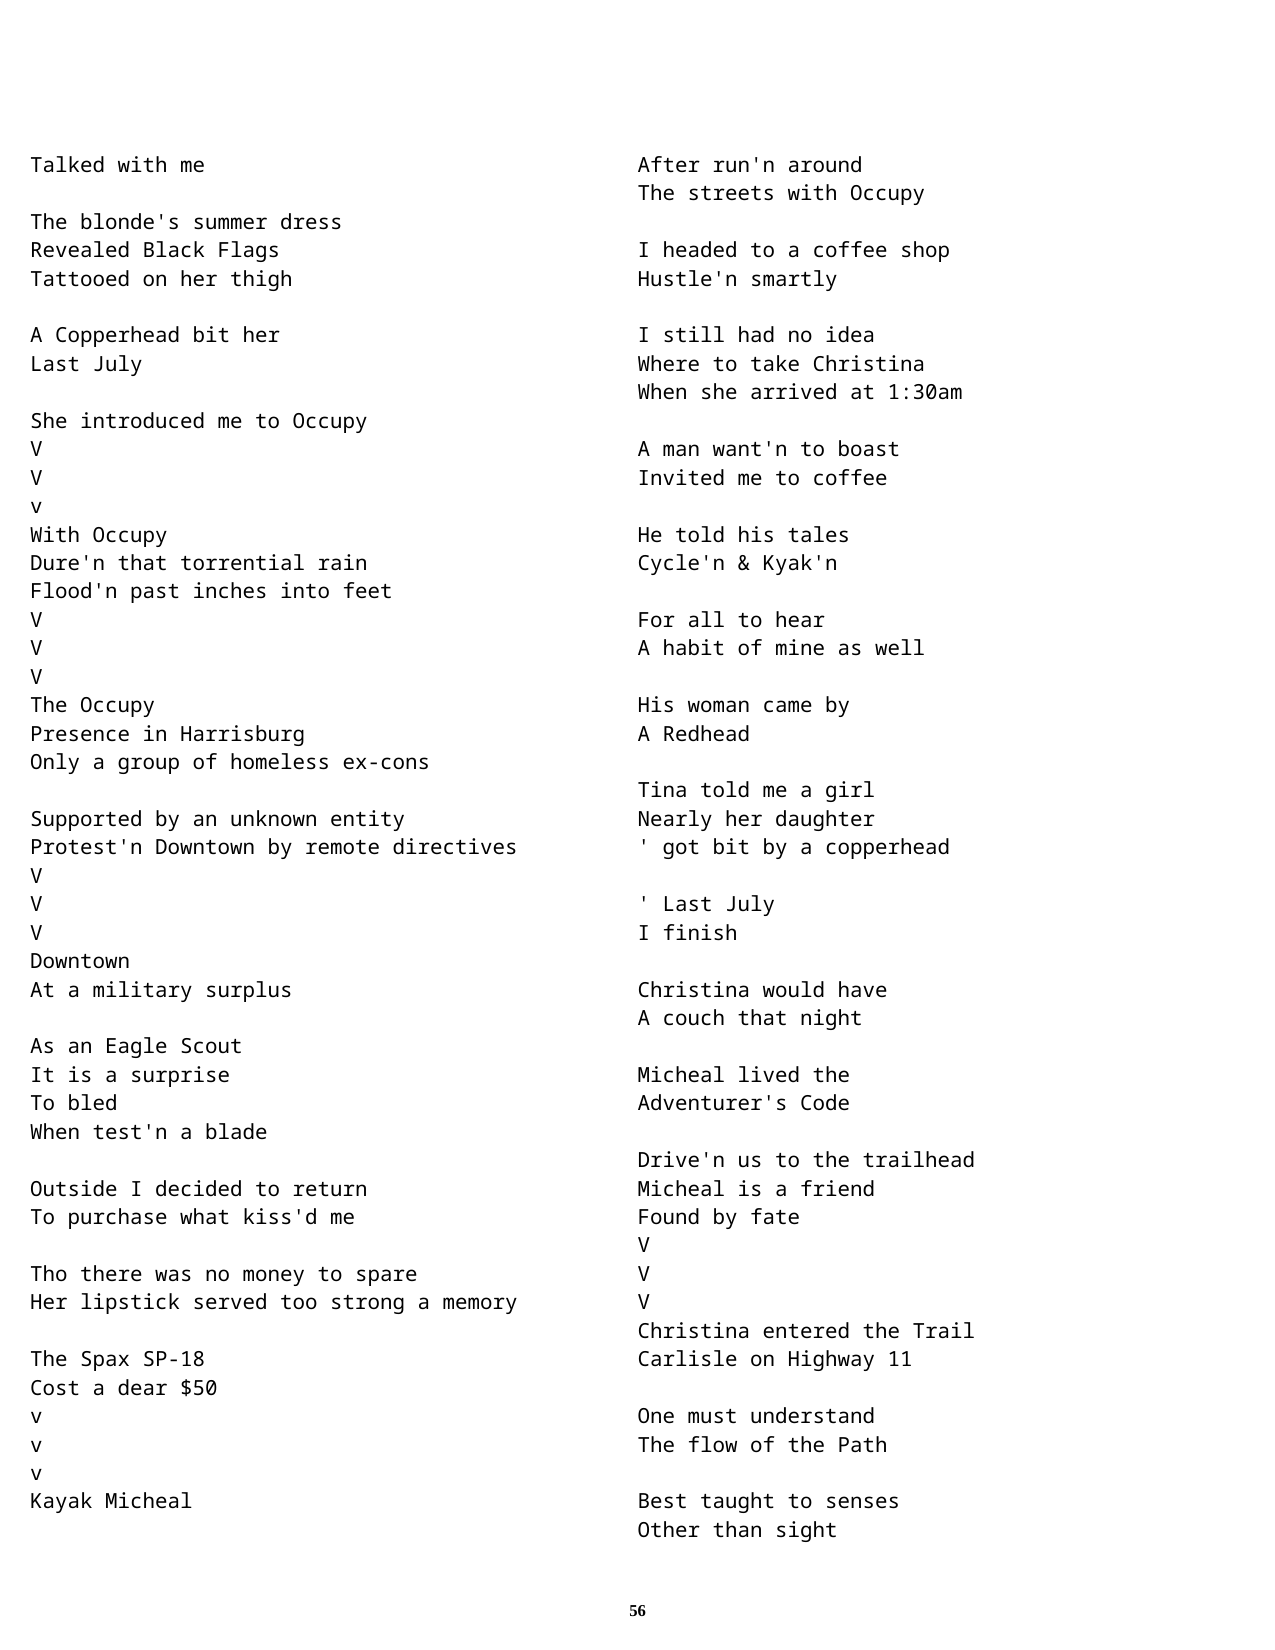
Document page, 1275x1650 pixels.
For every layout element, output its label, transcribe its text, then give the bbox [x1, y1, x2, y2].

text V [30, 463, 637, 491]
text Downtown [30, 946, 637, 975]
text To bled [30, 1088, 637, 1117]
text A habit of mine as well [637, 633, 1245, 662]
text Flood'n past inches into feet [30, 577, 637, 605]
text Invited me to coffee [637, 463, 1245, 491]
text At a military surplus [30, 975, 637, 1003]
text v [30, 1458, 637, 1487]
text His woman came by [637, 690, 1245, 719]
text Only a group of homeless ex-cons [30, 747, 637, 776]
text Hustle'n smartly [637, 264, 1245, 292]
text Best taught to senses [637, 1487, 1245, 1515]
text As an Eagle Scout [30, 1032, 637, 1060]
text ' got bit by a copperhead [637, 832, 1245, 861]
text V [30, 605, 637, 633]
text A Copperhead bit her [30, 321, 637, 349]
text V [30, 633, 637, 662]
text V [30, 861, 637, 889]
text v [30, 491, 637, 520]
text Her lipstick served too strong a memory [30, 1287, 637, 1316]
text v [30, 1401, 637, 1430]
text v [30, 1430, 637, 1458]
text Christina would have [637, 975, 1245, 1003]
text A couch that night [637, 1003, 1245, 1032]
text Revealed Black Flags [30, 235, 637, 264]
text One must understand [637, 1401, 1245, 1430]
text The blonde's summer dress [30, 207, 637, 235]
text I still had no idea [637, 321, 1245, 349]
text When test'n a blade [30, 1117, 637, 1145]
text Christina entered the Trail [637, 1316, 1245, 1344]
text Micheal is a friend [637, 1174, 1245, 1202]
text The Spax SP-18 [30, 1344, 637, 1373]
text Last July [30, 349, 637, 377]
text Found by fate [637, 1202, 1245, 1231]
text Presence in Harrisburg [30, 719, 637, 747]
text Tattooed on her thigh [30, 264, 637, 292]
text Tho there was no money to spare [30, 1259, 637, 1287]
text Other than sight [637, 1515, 1245, 1543]
text ' Last July [637, 889, 1245, 918]
text V [637, 1259, 1245, 1287]
text Nearly her daughter [637, 804, 1245, 832]
text To purchase what kiss'd me [30, 1202, 637, 1231]
text V [637, 1231, 1245, 1259]
text V [30, 918, 637, 946]
text With Occupy [30, 520, 637, 548]
text When she arrived at 1:30am [637, 377, 1245, 406]
text Kayak Micheal [30, 1487, 637, 1515]
text The Occupy [30, 690, 637, 719]
text V [30, 889, 637, 918]
text Micheal lived the [637, 1060, 1245, 1088]
text I headed to a coffee shop [637, 235, 1245, 264]
text V [30, 434, 637, 463]
text Supported by an unknown entity [30, 804, 637, 832]
text He told his tales [637, 520, 1245, 548]
text I finish [637, 918, 1245, 946]
text V [637, 1287, 1245, 1316]
text A man want'n to boast [637, 434, 1245, 463]
text Dure'n that torrential rain [30, 548, 637, 577]
text Tina told me a girl [637, 776, 1245, 804]
text For all to hear [637, 605, 1245, 633]
text Adventurer's Code [637, 1088, 1245, 1117]
text She introduced me to Occupy [30, 406, 637, 434]
text Where to take Christina [637, 349, 1245, 377]
text Protest'n Downtown by remote directives [30, 832, 637, 861]
text The streets with Occupy [637, 178, 1245, 207]
text Outside I decided to return [30, 1174, 637, 1202]
text The flow of the Path [637, 1430, 1245, 1458]
text V [30, 662, 637, 690]
text Cost a dear $50 [30, 1373, 637, 1401]
text It is a surprise [30, 1060, 637, 1088]
text Talked with me [30, 150, 637, 178]
text Carlisle on Highway 11 [637, 1344, 1245, 1373]
text Cycle'n & Kyak'n [637, 548, 1245, 577]
text A Redhead [637, 719, 1245, 747]
text After run'n around [637, 150, 1245, 178]
text Drive'n us to the trailhead [637, 1145, 1245, 1174]
